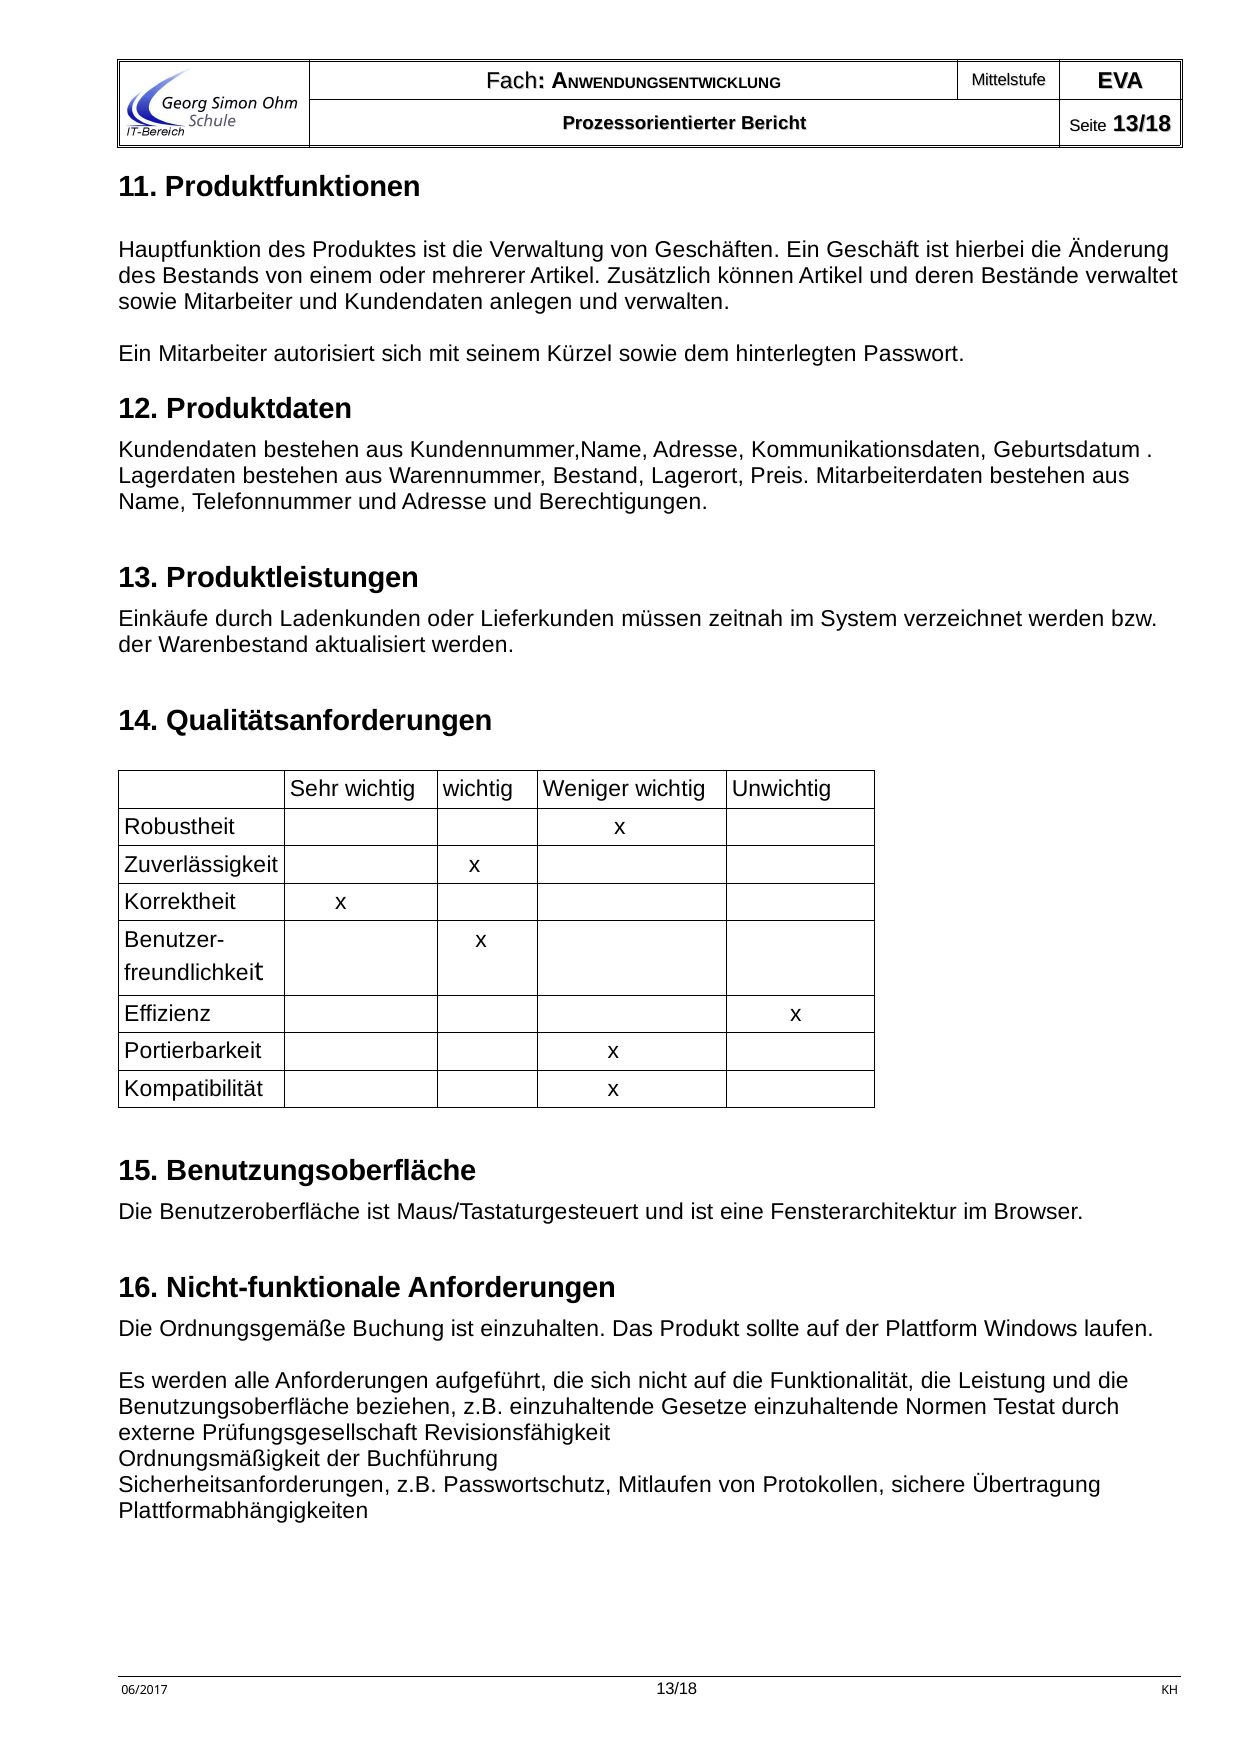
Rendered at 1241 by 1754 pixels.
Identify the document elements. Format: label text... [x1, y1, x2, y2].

table_cell [438, 884, 537, 920]
table_header Weniger wichtig [538, 771, 726, 808]
table_cell Portierbarkeit [119, 1033, 284, 1070]
table_cell [438, 1033, 537, 1070]
table_cell x [285, 884, 437, 920]
text Es werden alle Anforderungen aufgeführt, die sich nicht auf die Funktionalität, die Leistung und die Benutzungsoberfläche beziehen, z.B. einzuhaltende Gesetze einzuhaltende Normen Testat durch externe Prüfungsgesellschaft Revisionsfähigkeit [118, 1368, 1181, 1446]
subtitle Qualitätsanforderungen [118, 704, 1181, 736]
table_cell [727, 1071, 874, 1107]
subtitle Produktdaten [118, 392, 1181, 424]
table_cell x [438, 846, 537, 883]
subtitle Benutzungsoberfläche [118, 1153, 1181, 1186]
table_cell [285, 846, 437, 883]
text Kundendaten bestehen aus Kundennummer,Name, Adresse, Kommunikationsdaten, Geburtsdatum . [118, 437, 1181, 463]
table_cell [285, 1033, 437, 1070]
text Ordnungsmäßigkeit der Buchführung [118, 1446, 1181, 1472]
text Die Ordnungsgemäße Buchung ist einzuhalten. Das Produkt sollte auf der Plattform Windows laufen. [118, 1316, 1181, 1342]
text Die Benutzeroberfläche ist Maus/Tastaturgesteuert und ist eine Fensterarchitektur im Browser. [118, 1198, 1181, 1224]
picture [125, 67, 303, 140]
table_cell [285, 921, 437, 994]
table_cell [538, 996, 726, 1032]
table_header Unwichtig [727, 771, 874, 808]
table_header wichtig [438, 771, 537, 808]
table_cell [727, 884, 874, 920]
subtitle Produktleistungen [118, 561, 1181, 593]
table_cell [438, 809, 537, 845]
text Plattformabhängigkeiten [118, 1498, 1181, 1524]
table_cell [727, 809, 874, 845]
table_cell [538, 884, 726, 920]
table_cell Zuverlässigkeit [119, 846, 284, 883]
table_cell x [538, 1033, 726, 1070]
text Ein Mitarbeiter autorisiert sich mit seinem Kürzel sowie dem hinterlegten Passwort. [118, 341, 1181, 367]
table_cell [438, 996, 537, 1032]
subtitle Produktfunktionen [118, 170, 1181, 203]
table_header Sehr wichtig [285, 771, 437, 808]
table_cell x [438, 921, 537, 994]
table_cell [727, 921, 874, 994]
table_cell [285, 809, 437, 845]
table_cell [727, 846, 874, 883]
table_cell x [538, 809, 726, 845]
table_cell Korrektheit [119, 884, 284, 920]
table_cell Robustheit [119, 809, 284, 845]
table_cell [285, 1071, 437, 1107]
text Sicherheitsanforderungen, z.B. Passwortschutz, Mitlaufen von Protokollen, sichere Übertragung [118, 1472, 1181, 1498]
table_cell [538, 921, 726, 994]
text Einkäufe durch Ladenkunden oder Lieferkunden müssen zeitnah im System verzeichnet werden bzw. der Warenbestand aktualisiert werden. [118, 606, 1181, 658]
table_cell Benutzer- freundlichkeit [119, 921, 284, 994]
table_cell [285, 996, 437, 1032]
text Hauptfunktion des Produktes ist die Verwaltung von Geschäften. Ein Geschäft ist hierbei die Änderung des Bestands von einem oder mehrerer Artikel. Zusätzlich können Artikel und deren Bestände verwaltet sowie Mitarbeiter und Kundendaten anlegen und verwalten. [118, 236, 1181, 314]
text Lagerdaten bestehen aus Warennummer, Bestand, Lagerort, Preis. Mitarbeiterdaten bestehen aus Name, Telefonnummer und Adresse und Berechtigungen. [118, 463, 1181, 515]
table_cell Effizienz [119, 996, 284, 1032]
table_header [119, 771, 284, 808]
table_cell [538, 846, 726, 883]
table_cell x [727, 996, 874, 1032]
table_cell [727, 1033, 874, 1070]
subtitle Nicht-funktionale Anforderungen [118, 1271, 1181, 1303]
table_cell x [538, 1071, 726, 1107]
table_cell [438, 1071, 537, 1107]
table_cell Kompatibilität [119, 1071, 284, 1107]
